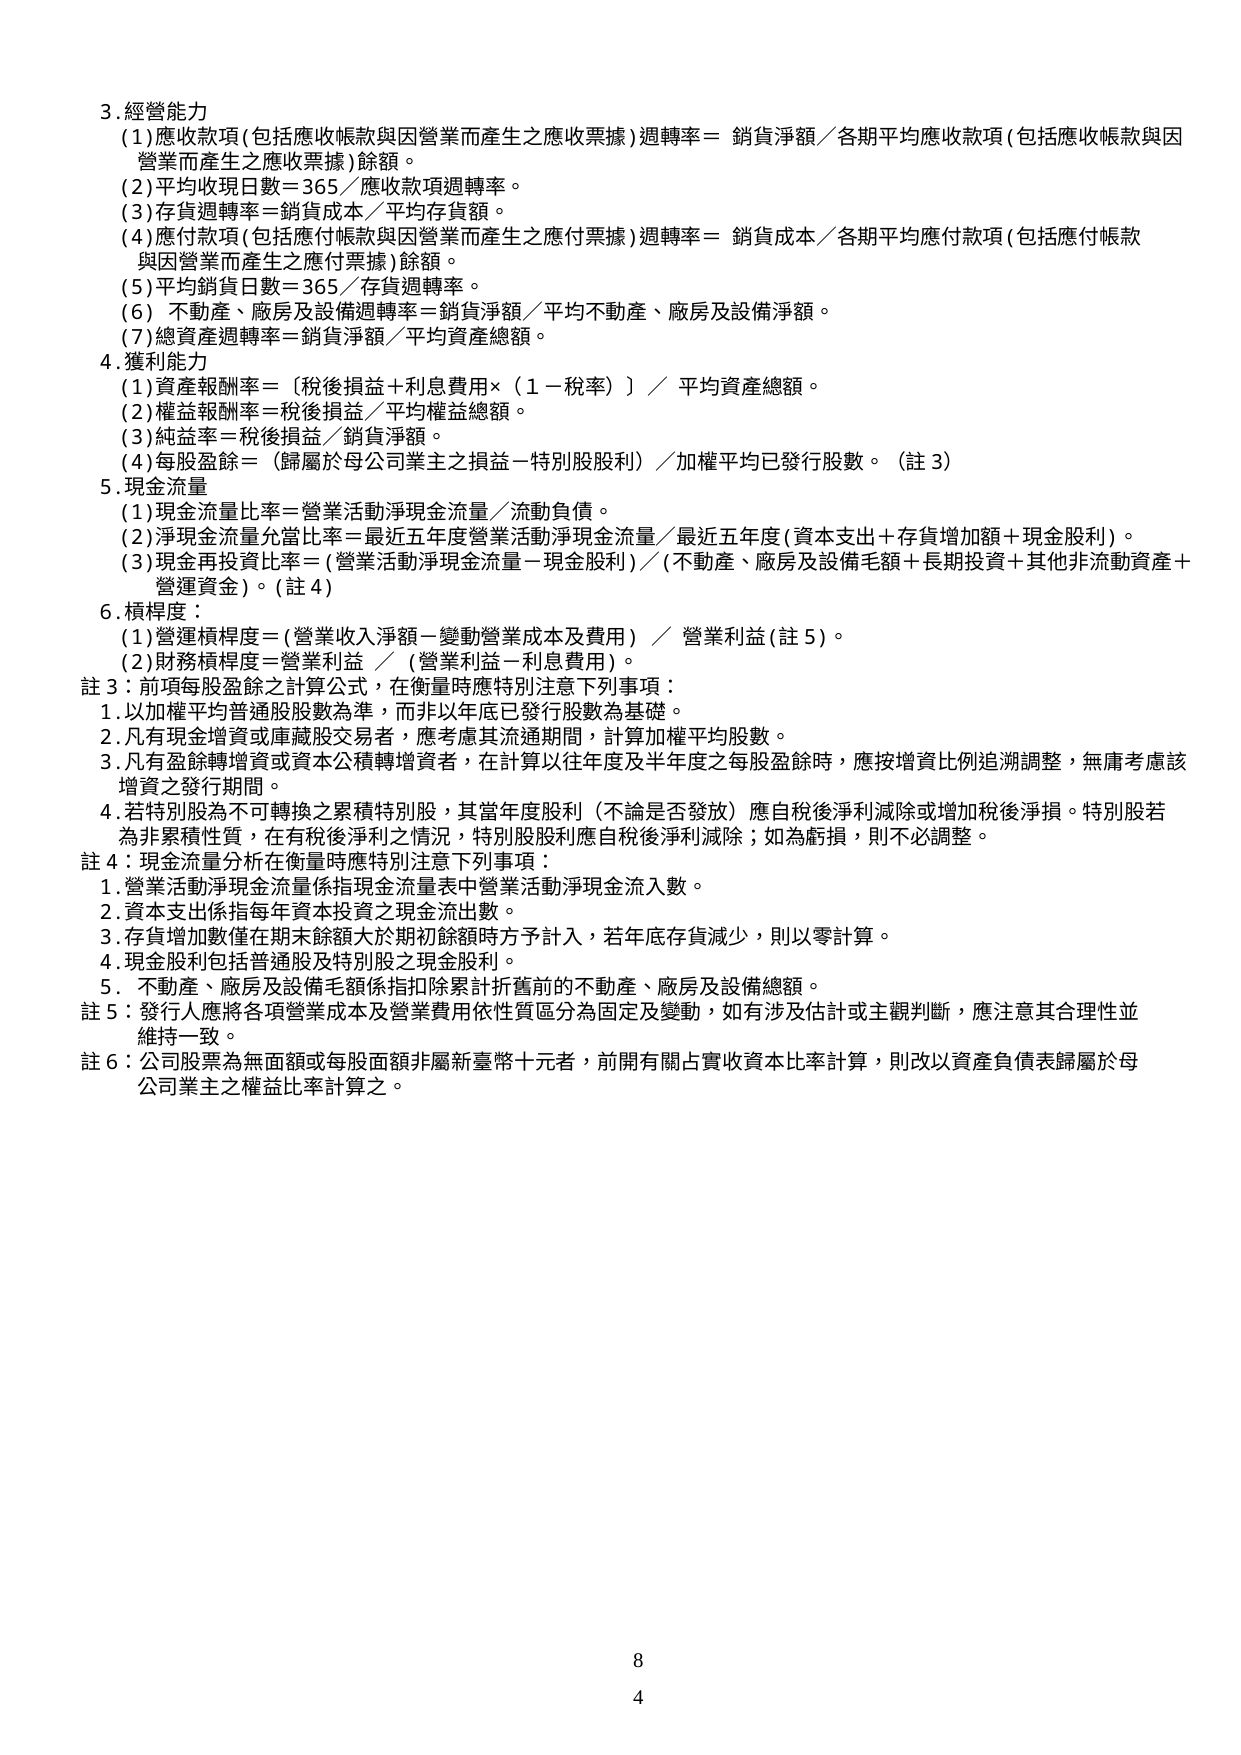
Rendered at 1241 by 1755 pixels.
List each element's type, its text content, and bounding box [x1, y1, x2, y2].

text (2)平均收現日數＝365／應收款項週轉率。 [118, 174, 1150, 199]
text 5. 不動產、廠房及設備毛額係指扣除累計折舊前的不動產、廠房及設備總額。 [99, 974, 1150, 999]
text 註4：現金流量分析在衡量時應特別注意下列事項： [81, 849, 1150, 874]
text (2)淨現金流量允當比率＝最近五年度營業活動淨現金流量／最近五年度(資本支出＋存貨增加額＋現金股利)。 [118, 524, 1203, 549]
text (3)純益率＝稅後損益／銷貨淨額。 [118, 424, 1150, 449]
text (3)現金再投資比率＝(營業活動淨現金流量－現金股利)／(不動產、廠房及設備毛額＋長期投資＋其他非流動資產＋營運資金)。(註4) [118, 549, 1203, 599]
text 註5：發行人應將各項營業成本及營業費用依性質區分為固定及變動，如有涉及估計或主觀判斷，應注意其合理性並維持一致。 [81, 999, 1150, 1049]
text 註3：前項每股盈餘之計算公式，在衡量時應特別注意下列事項： [81, 674, 1150, 699]
text (2)權益報酬率＝稅後損益／平均權益總額。 [118, 399, 1150, 424]
text (2)財務槓桿度＝營業利益 ／ (營業利益－利息費用)。 [118, 649, 1150, 674]
text (4)應付款項(包括應付帳款與因營業而產生之應付票據)週轉率＝ 銷貨成本／各期平均應付款項(包括應付帳款與因營業而產生之應付票據)餘額。 [118, 224, 1150, 274]
text 2.凡有現金增資或庫藏股交易者，應考慮其流通期間，計算加權平均股數。 [99, 724, 1150, 749]
text (1)應收款項(包括應收帳款與因營業而產生之應收票據)週轉率＝ 銷貨淨額／各期平均應收款項(包括應收帳款與因營業而產生之應收票據)餘額。 [118, 124, 1203, 174]
text 3.經營能力 [99, 99, 1150, 124]
text 4.若特別股為不可轉換之累積特別股，其當年度股利（不論是否發放）應自稅後淨利減除或增加稅後淨損。特別股若為非累積性質，在有稅後淨利之情況，特別股股利應自稅後淨利減除；如為虧損，則不必調整。 [99, 799, 1185, 849]
text (1)資產報酬率＝〔稅後損益＋利息費用×（１－稅率）〕／ 平均資產總額。 [118, 374, 1150, 399]
text 3.凡有盈餘轉增資或資本公積轉增資者，在計算以往年度及半年度之每股盈餘時，應按增資比例追溯調整，無庸考慮該增資之發行期間。 [99, 749, 1203, 799]
text 1.以加權平均普通股股數為準，而非以年底已發行股數為基礎。 [99, 699, 1150, 724]
text (4)每股盈餘＝（歸屬於母公司業主之損益－特別股股利）／加權平均已發行股數。（註3） [118, 449, 1150, 474]
text (6) 不動產、廠房及設備週轉率＝銷貨淨額／平均不動產、廠房及設備淨額。 [118, 299, 1150, 324]
text 註6：公司股票為無面額或每股面額非屬新臺幣十元者，前開有關占實收資本比率計算，則改以資產負債表歸屬於母公司業主之權益比率計算之。 [81, 1049, 1150, 1099]
text (7)總資產週轉率＝銷貨淨額／平均資產總額。 [118, 324, 1150, 349]
text (5)平均銷貨日數＝365／存貨週轉率。 [118, 274, 1150, 299]
text (1)營運槓桿度＝(營業收入淨額－變動營業成本及費用) ／ 營業利益(註5)。 [118, 624, 1150, 649]
text 1.營業活動淨現金流量係指現金流量表中營業活動淨現金流入數。 [99, 874, 1150, 899]
text (3)存貨週轉率＝銷貨成本／平均存貨額。 [118, 199, 1150, 224]
text 4.現金股利包括普通股及特別股之現金股利。 [99, 949, 1150, 974]
text 2.資本支出係指每年資本投資之現金流出數。 [99, 899, 1150, 924]
text 4.獲利能力 [99, 349, 1150, 374]
text (1)現金流量比率＝營業活動淨現金流量／流動負債。 [118, 499, 1150, 524]
text 3.存貨增加數僅在期末餘額大於期初餘額時方予計入，若年底存貨減少，則以零計算。 [99, 924, 1150, 949]
text 5.現金流量 [99, 474, 1150, 499]
text 6.槓桿度： [99, 599, 1150, 624]
